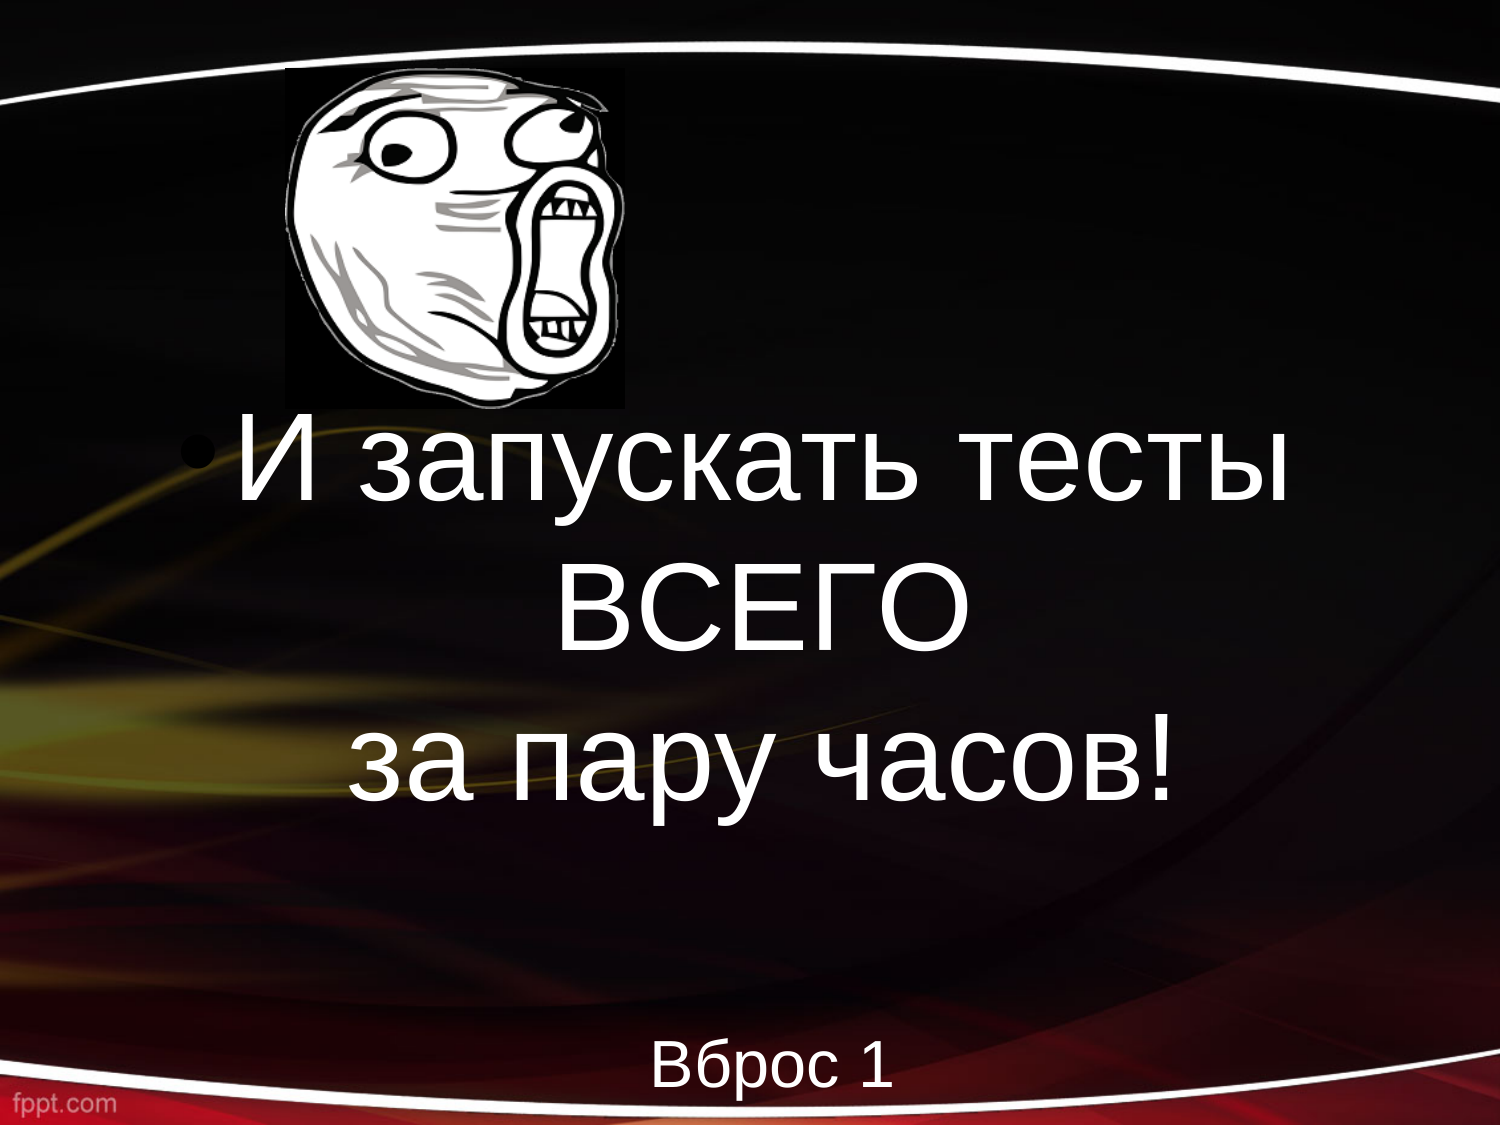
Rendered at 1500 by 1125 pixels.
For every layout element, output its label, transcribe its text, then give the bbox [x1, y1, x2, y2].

title Вброс 1 [450, 967, 1096, 1125]
picture [0, 0, 1500, 1125]
list И запускать тесты ВСЕГО за пару часов! [162, 345, 1308, 856]
